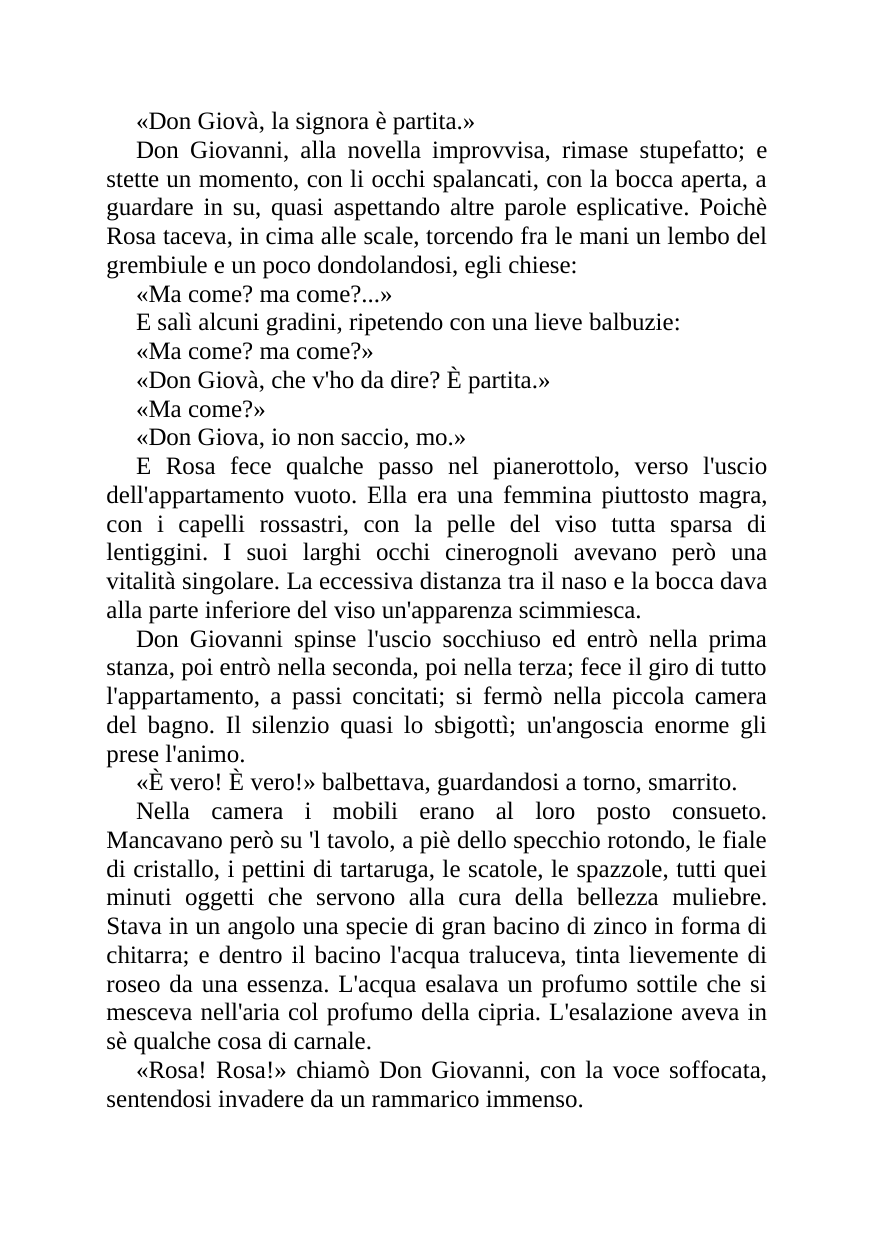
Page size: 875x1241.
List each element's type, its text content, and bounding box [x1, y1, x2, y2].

text E salì alcuni gradini, ripetendo con una lieve balbuzie: [106, 307, 768, 336]
text «Don Giova, io non saccio, mo.» [106, 422, 768, 451]
text «Ma come?» [106, 394, 768, 422]
text «È vero! È vero!» balbettava, guardandosi a torno, smarrito. [106, 767, 768, 796]
text E Rosa fece qualche passo nel pianerottolo, verso l'uscio dell'appartamento vuoto. Ella era una femmina piuttosto magra, con i capelli rossastri, con la pelle del viso tutta sparsa di lentiggini. I suoi larghi occhi cinerognoli avevano però una vitalità singolare. La eccessiva distanza tra il naso e la bocca dava alla parte inferiore del viso un'apparenza scimmiesca. [106, 451, 768, 624]
text «Rosa! Rosa!» chiamò Don Giovanni, con la voce soffocata, sentendosi invadere da un rammarico immenso. [106, 1055, 768, 1112]
text Nella camera i mobili erano al loro posto consueto. Mancavano però su 'l tavolo, a piè dello specchio rotondo, le fiale di cristallo, i pettini di tartaruga, le scatole, le spazzole, tutti quei minuti oggetti che servono alla cura della bellezza muliebre. Stava in un angolo una specie di gran bacino di zinco in forma di chitarra; e dentro il bacino l'acqua traluceva, tinta lievemente di roseo da una essenza. L'acqua esalava un profumo sottile che si mesceva nell'aria col profumo della cipria. L'esalazione aveva in sè qualche cosa di carnale. [106, 796, 768, 1055]
text Don Giovanni, alla novella improvvisa, rimase stupefatto; e stette un momento, con li occhi spalancati, con la bocca aperta, a guardare in su, quasi aspettando altre parole esplicative. Poichè Rosa taceva, in cima alle scale, torcendo fra le mani un lembo del grembiule e un poco dondolandosi, egli chiese: [106, 135, 768, 279]
text «Ma come? ma come?...» [106, 279, 768, 307]
text «Don Giovà, la signora è partita.» [106, 106, 768, 135]
text Don Giovanni spinse l'uscio socchiuso ed entrò nella prima stanza, poi entrò nella seconda, poi nella terza; fece il giro di tutto l'appartamento, a passi concitati; si fermò nella piccola camera del bagno. Il silenzio quasi lo sbigottì; un'angoscia enorme gli prese l'animo. [106, 624, 768, 767]
text «Don Giovà, che v'ho da dire? È partita.» [106, 365, 768, 394]
text «Ma come? ma come?» [106, 336, 768, 365]
